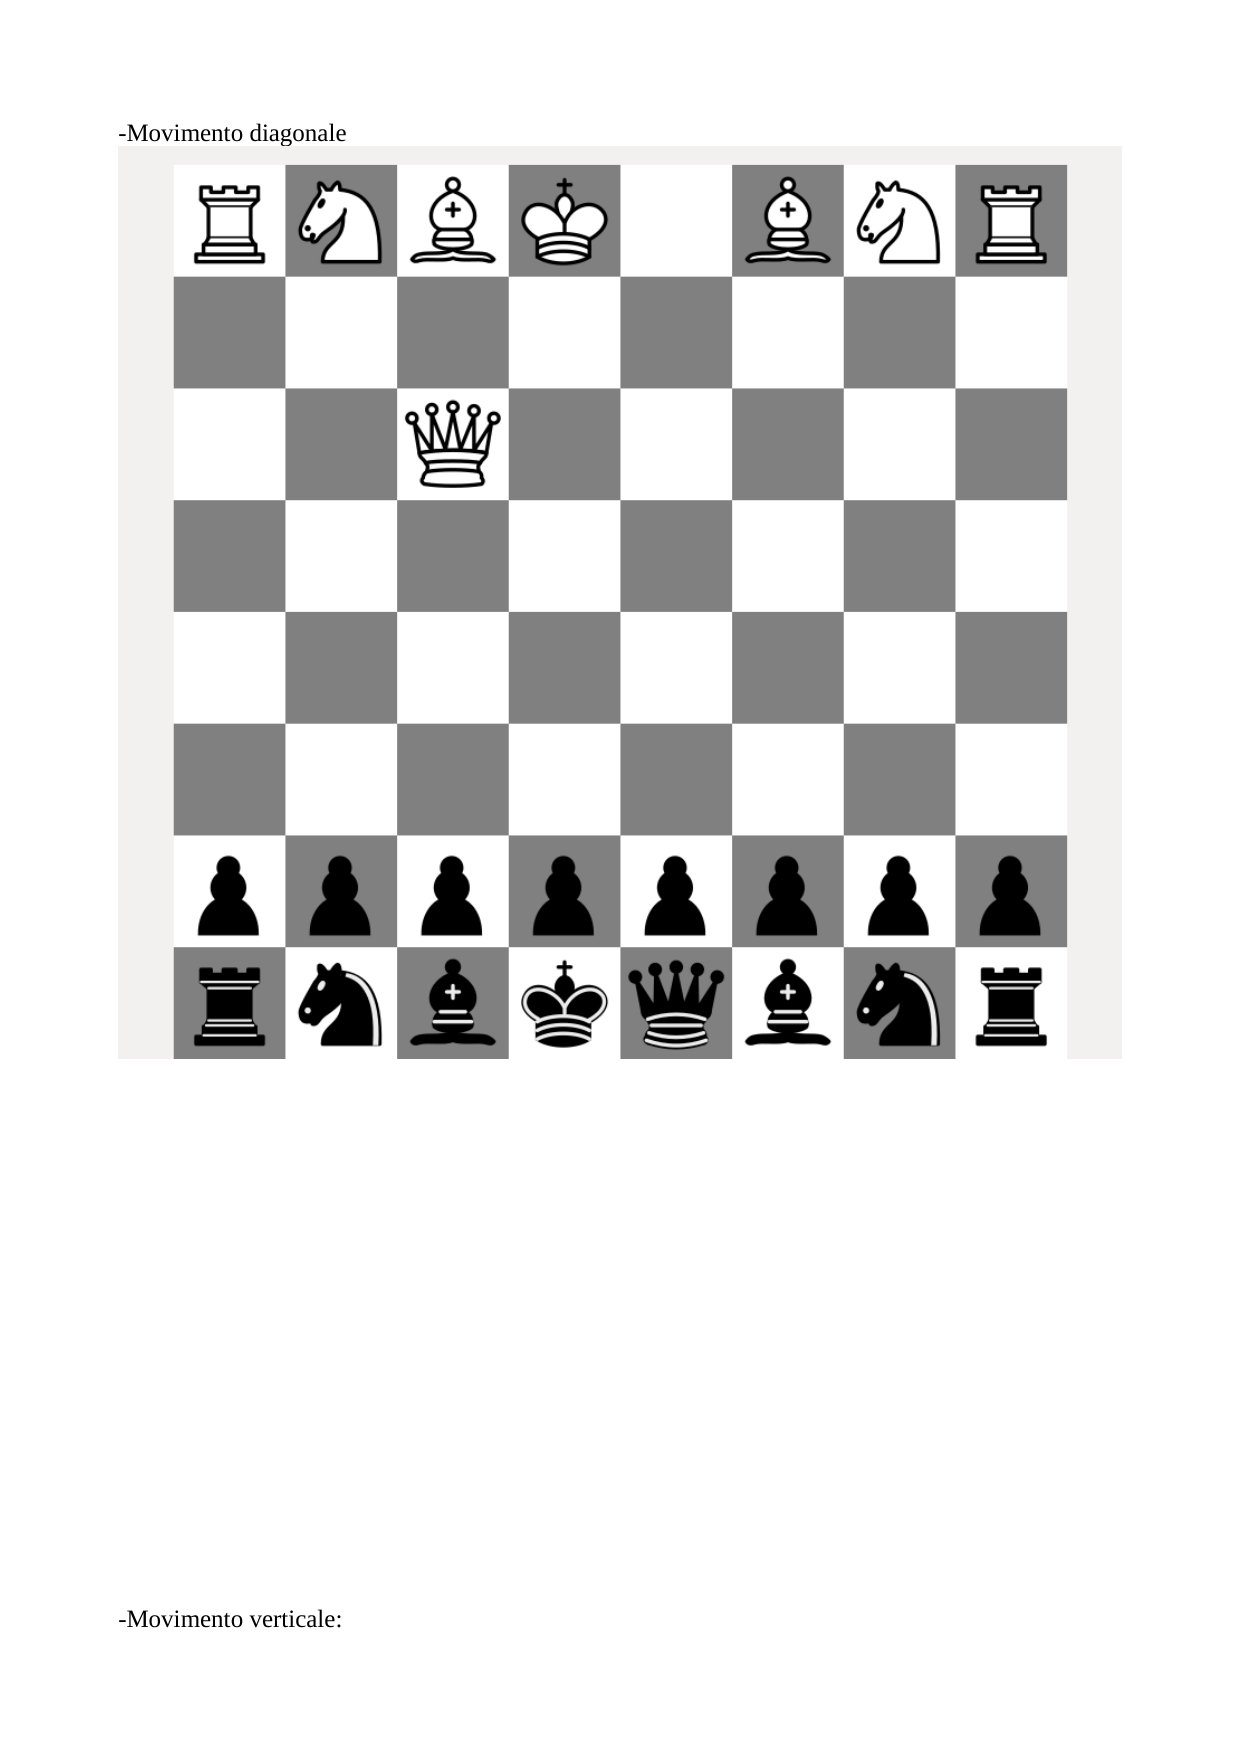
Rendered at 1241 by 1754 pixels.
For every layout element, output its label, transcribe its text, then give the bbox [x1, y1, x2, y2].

picture [118, 146, 1123, 1059]
text -Movimento diagonale [118, 118, 1122, 146]
text -Movimento verticale: [118, 1604, 1122, 1633]
